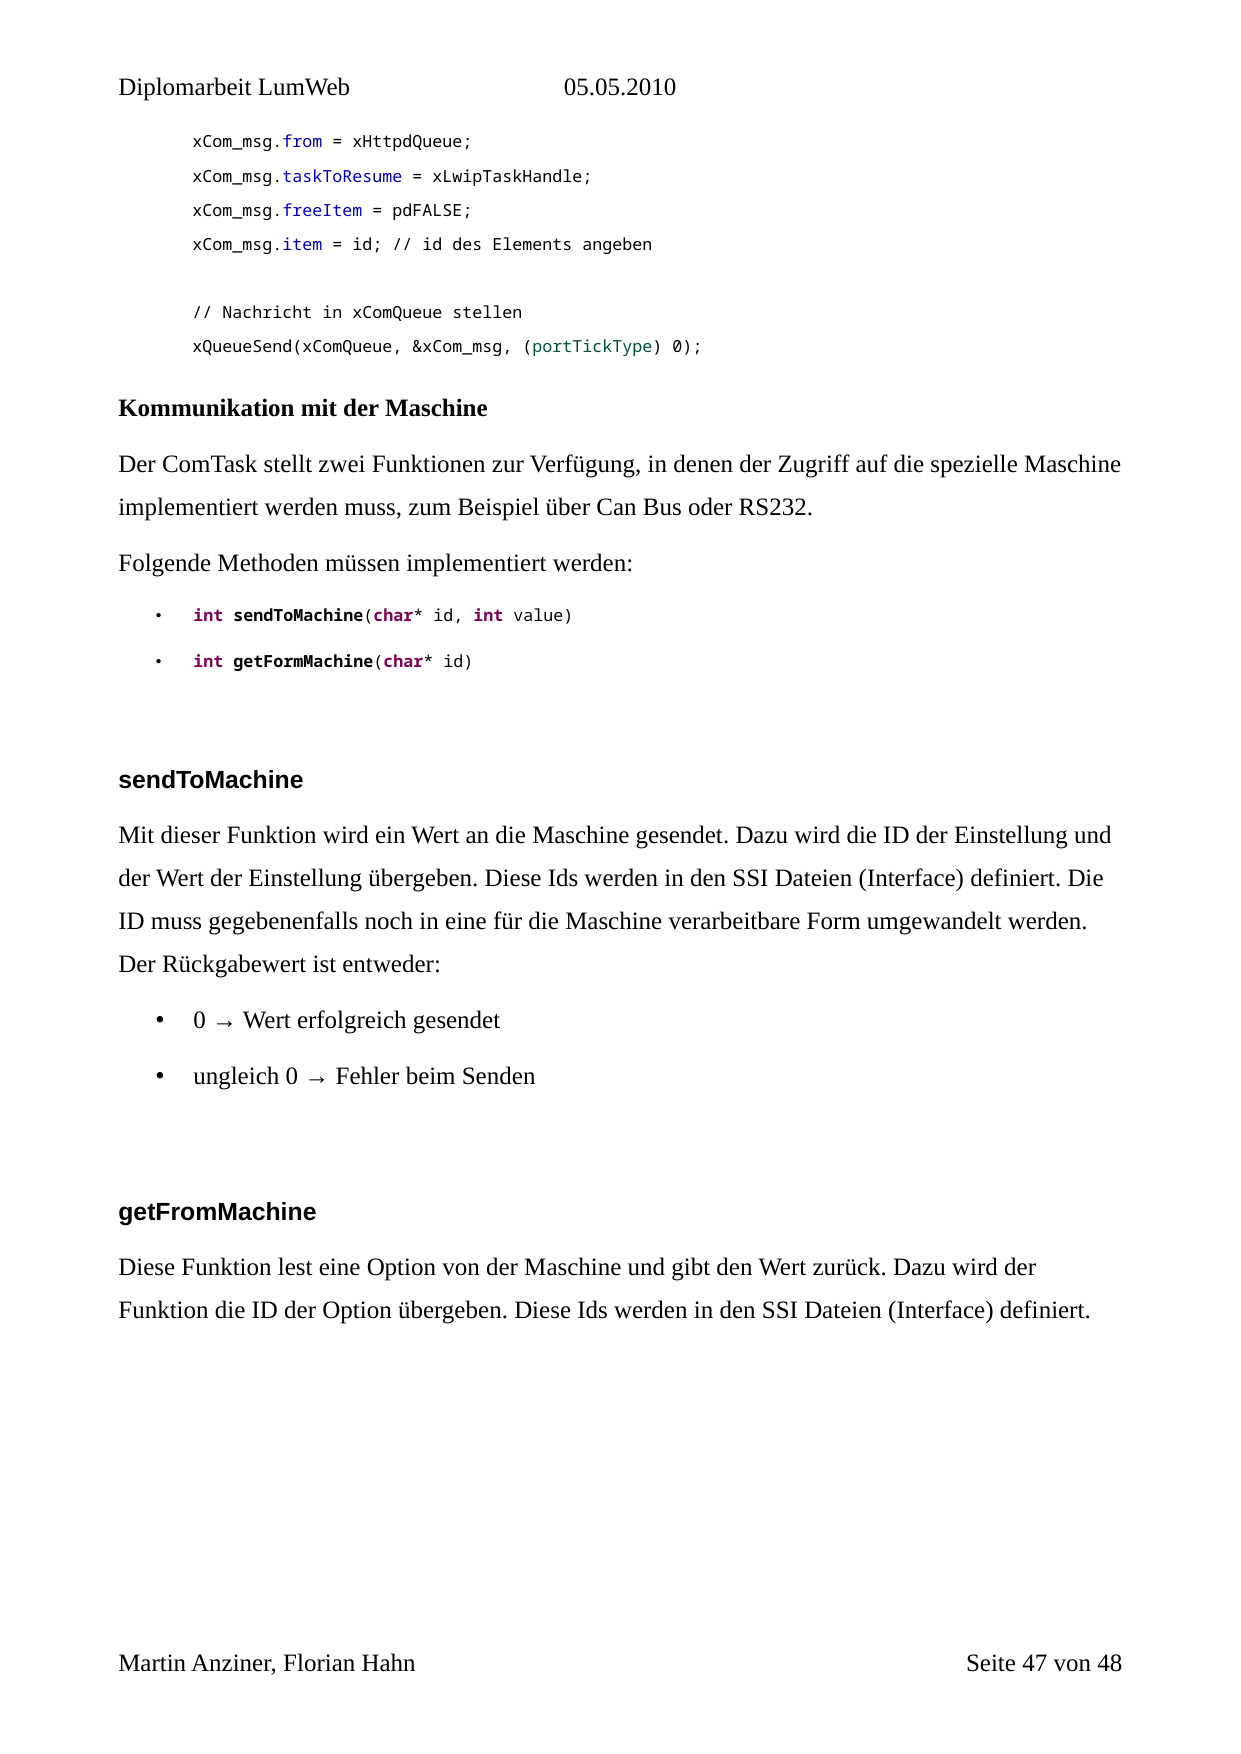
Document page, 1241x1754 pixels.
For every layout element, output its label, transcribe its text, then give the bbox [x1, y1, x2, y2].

text Diese Funktion lest eine Option von der Maschine und gibt den Wert zurück. Dazu wird der Funktion die ID der Option übergeben. Diese Ids werden in den SSI Dateien (Interface) definiert. [118, 1252, 1122, 1324]
list 0 → Wert erfolgreich gesendet [156, 1005, 1122, 1034]
text Mit dieser Funktion wird ein Wert an die Maschine gesendet. Dazu wird die ID der Einstellung und der Wert der Einstellung übergeben. Diese Ids werden in den SSI Dateien (Interface) definiert. Die ID muss gegebenenfalls noch in eine für die Maschine verarbeitbare Form umgewandelt werden. Der Rückgabewert ist entweder: [118, 820, 1122, 978]
text Folgende Methoden müssen implementiert werden: [118, 548, 1122, 577]
list int sendToMachine(char* id, int value) [156, 603, 1122, 626]
subtitle getFromMachine [118, 1197, 1122, 1226]
text xCom_msg.freeItem = pdFALSE; [118, 198, 1122, 221]
subtitle Kommunikation mit der Maschine [118, 393, 1122, 422]
list int getFormMachine(char* id) [156, 650, 1122, 673]
subtitle sendToMachine [118, 765, 1122, 793]
text // Nachricht in xComQueue stellen [118, 300, 1122, 323]
text xQueueSend(xComQueue, &xCom_msg, (portTickType) 0); [118, 334, 1122, 357]
text Der ComTask stellt zwei Funktionen zur Verfügung, in denen der Zugriff auf die spezielle Maschine implementiert werden muss, zum Beispiel über Can Bus oder RS232. [118, 449, 1122, 521]
text xCom_msg.item = id; // id des Elements angeben [118, 232, 1122, 255]
text xCom_msg.from = xHttpdQueue; [118, 130, 1122, 153]
text xCom_msg.taskToResume = xLwipTaskHandle; [118, 164, 1122, 187]
list ungleich 0 → Fehler beim Senden [156, 1061, 1122, 1089]
